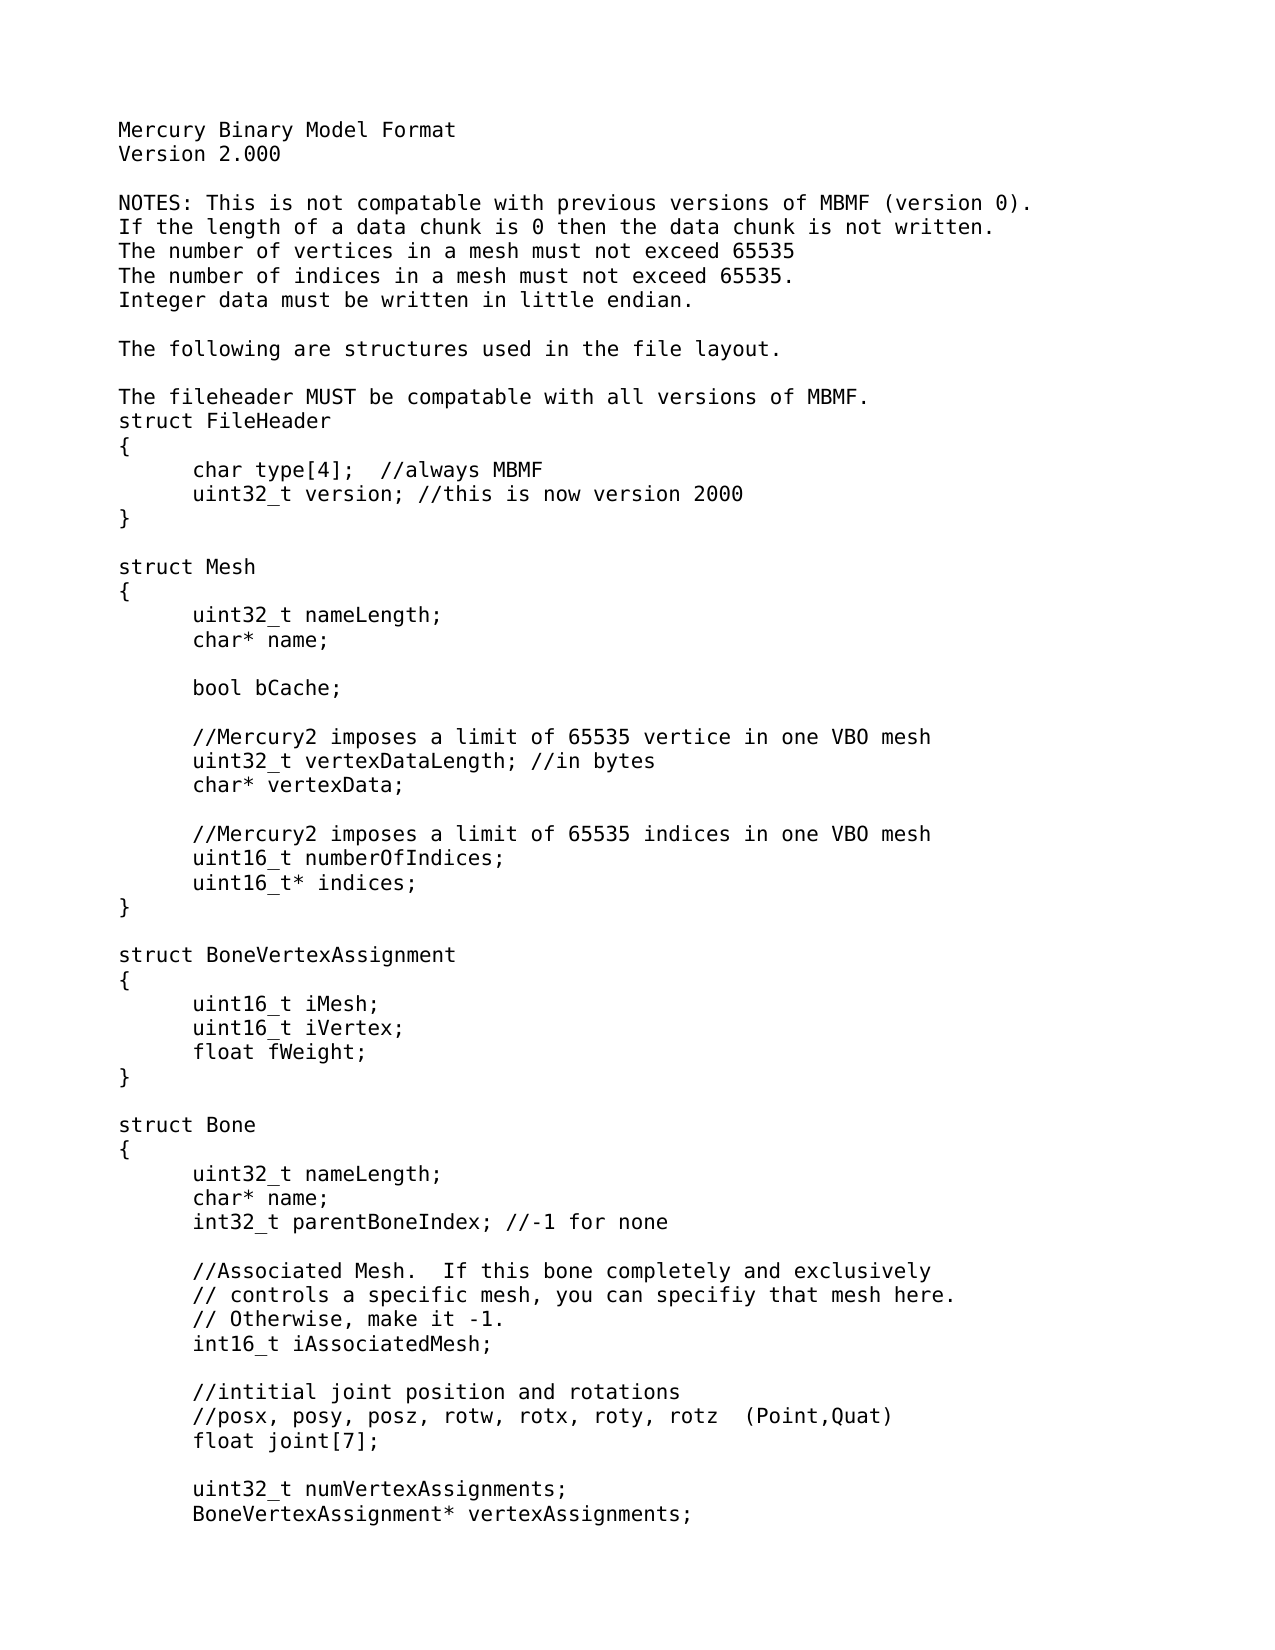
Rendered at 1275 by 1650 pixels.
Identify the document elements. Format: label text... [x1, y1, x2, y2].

text uint16_t numberOfIndices; [118, 846, 1157, 871]
text uint32_t numVertexAssignments; [118, 1477, 1157, 1502]
text } [118, 506, 1157, 531]
text { [118, 434, 1157, 458]
text { [118, 968, 1157, 992]
text struct BoneVertexAssignment [118, 943, 1157, 968]
text BoneVertexAssignment* vertexAssignments; [118, 1502, 1157, 1526]
text The number of vertices in a mesh must not exceed 65535 [118, 239, 1157, 264]
text uint32_t nameLength; [118, 603, 1157, 628]
text // controls a specific mesh, you can specifiy that mesh here. [118, 1283, 1157, 1307]
text struct Mesh [118, 555, 1157, 579]
text uint32_t version; //this is now version 2000 [118, 482, 1157, 506]
text uint32_t nameLength; [118, 1162, 1157, 1186]
text //intitial joint position and rotations [118, 1380, 1157, 1404]
text NOTES: This is not compatable with previous versions of MBMF (version 0). [118, 191, 1157, 215]
text The following are structures used in the file layout. [118, 337, 1157, 361]
text //Mercury2 imposes a limit of 65535 vertice in one VBO mesh [118, 725, 1157, 749]
text // Otherwise, make it -1. [118, 1307, 1157, 1332]
text char* vertexData; [118, 773, 1157, 798]
text char* name; [118, 1186, 1157, 1210]
text } [118, 895, 1157, 919]
text //posx, posy, posz, rotw, rotx, roty, rotz (Point,Quat) [118, 1404, 1157, 1429]
text struct FileHeader [118, 409, 1157, 434]
text float joint[7]; [118, 1429, 1157, 1453]
text Integer data must be written in little endian. [118, 288, 1157, 312]
text struct Bone [118, 1113, 1157, 1137]
text //Associated Mesh. If this bone completely and exclusively [118, 1259, 1157, 1283]
text Mercury Binary Model Format [118, 118, 1157, 142]
text If the length of a data chunk is 0 then the data chunk is not written. [118, 215, 1157, 239]
text uint16_t iMesh; [118, 992, 1157, 1016]
text { [118, 579, 1157, 603]
text uint16_t* indices; [118, 871, 1157, 895]
text //Mercury2 imposes a limit of 65535 indices in one VBO mesh [118, 822, 1157, 846]
text uint16_t iVertex; [118, 1016, 1157, 1040]
text int32_t parentBoneIndex; //-1 for none [118, 1210, 1157, 1234]
text int16_t iAssociatedMesh; [118, 1332, 1157, 1356]
text } [118, 1065, 1157, 1089]
text { [118, 1137, 1157, 1162]
text float fWeight; [118, 1040, 1157, 1065]
text uint32_t vertexDataLength; //in bytes [118, 749, 1157, 773]
text char* name; [118, 628, 1157, 652]
text bool bCache; [118, 676, 1157, 701]
text char type[4]; //always MBMF [118, 458, 1157, 482]
text The number of indices in a mesh must not exceed 65535. [118, 264, 1157, 288]
text The fileheader MUST be compatable with all versions of MBMF. [118, 385, 1157, 409]
text Version 2.000 [118, 142, 1157, 167]
